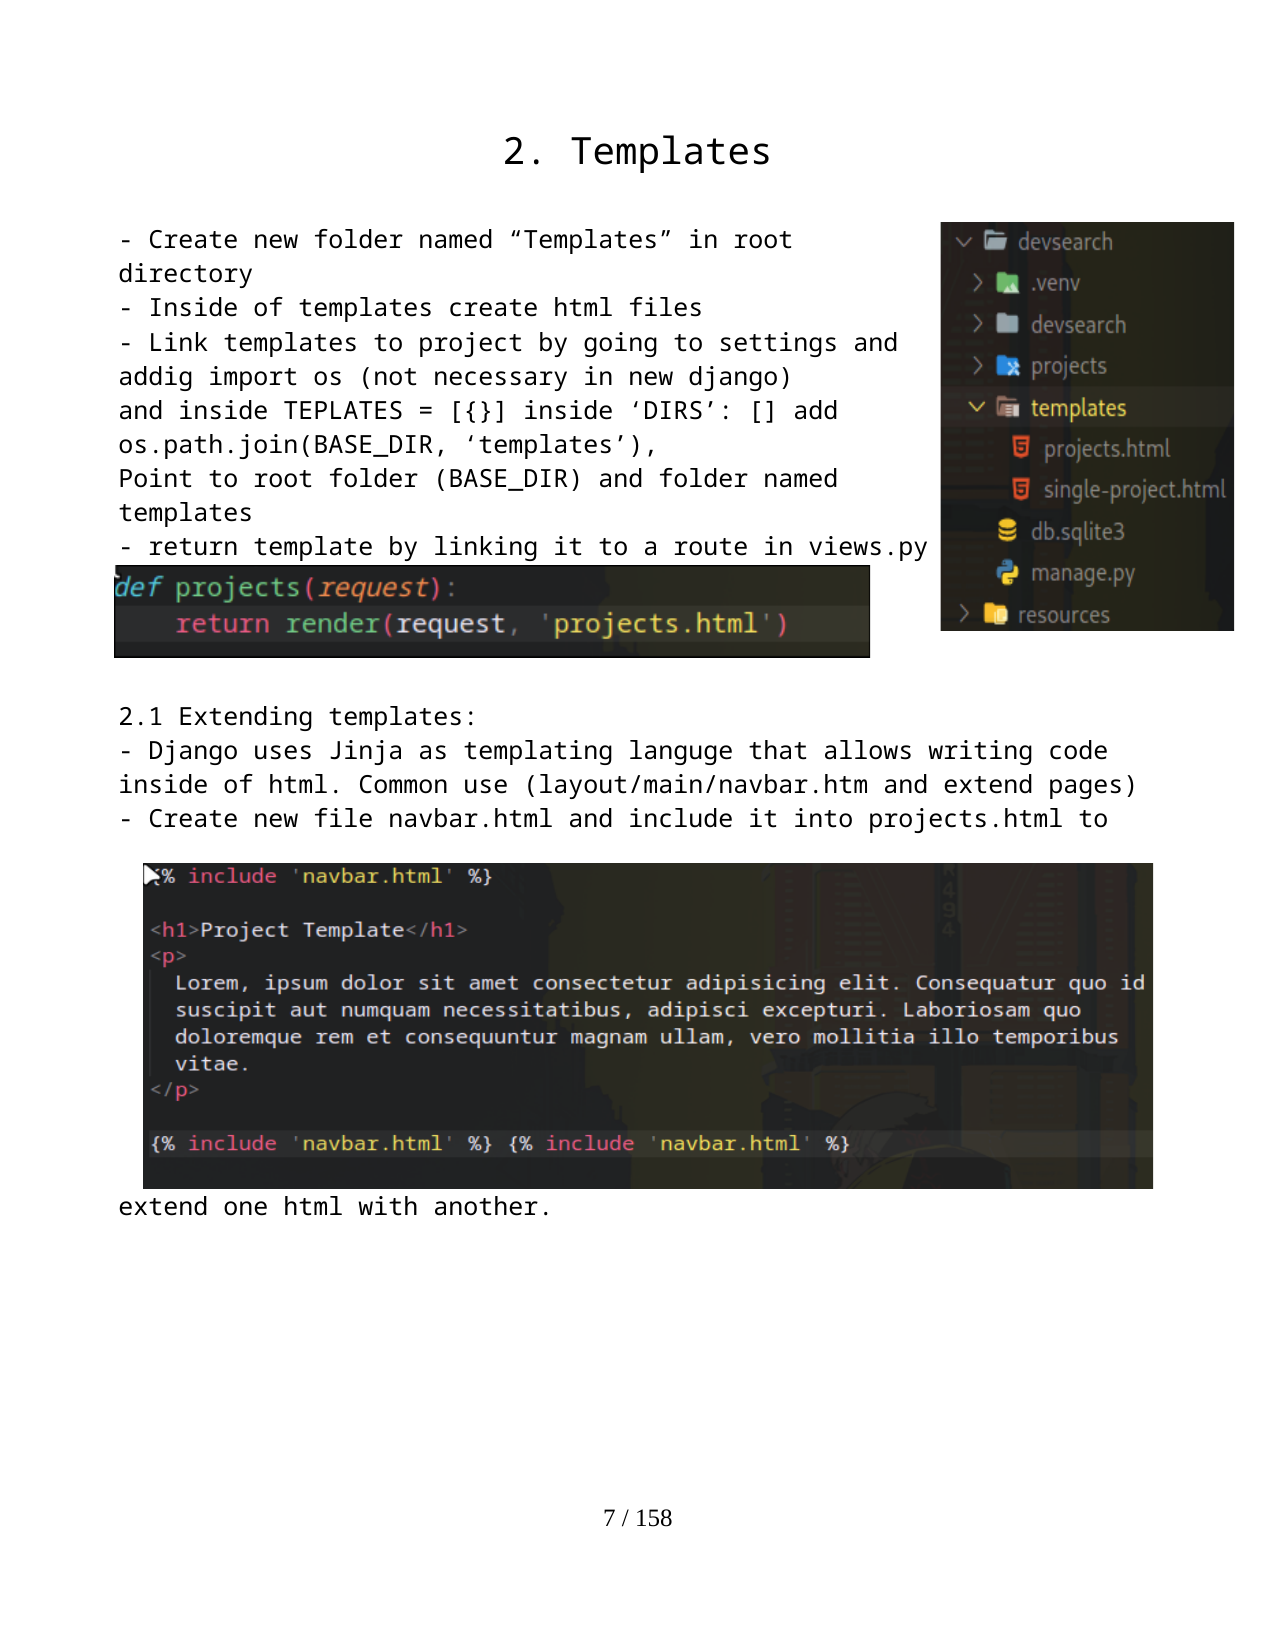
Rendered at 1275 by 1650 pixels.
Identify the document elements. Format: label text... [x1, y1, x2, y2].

text - return template by linking it to a route in views.py [118, 528, 940, 563]
text - Link templates to project by going to settings and addig import os (not necessary in new django) [118, 324, 940, 392]
text Point to root folder (BASE_DIR) and folder named [118, 460, 940, 494]
picture [114, 565, 871, 658]
text 2.1 Extending templates: [118, 699, 1157, 733]
text and inside TEPLATES = [{}] inside ‘DIRS’: [] add [118, 392, 940, 426]
text - Inside of templates create html files [118, 290, 940, 324]
text templates [118, 494, 940, 528]
text - Django uses Jinja as templating languge that allows writing code inside of html. Common use (layout/main/navbar.htm and extend pages) [118, 733, 1157, 801]
picture [143, 863, 1154, 1189]
text - Create new folder named “Templates” in root directory [118, 222, 940, 290]
picture [940, 222, 1235, 631]
text - Create new file navbar.html and include it into projects.html to extend one html with another. [118, 801, 1157, 1222]
subtitle 2. Templates [118, 124, 1157, 175]
text os.path.join(BASE_DIR, ‘templates’), [118, 426, 940, 460]
